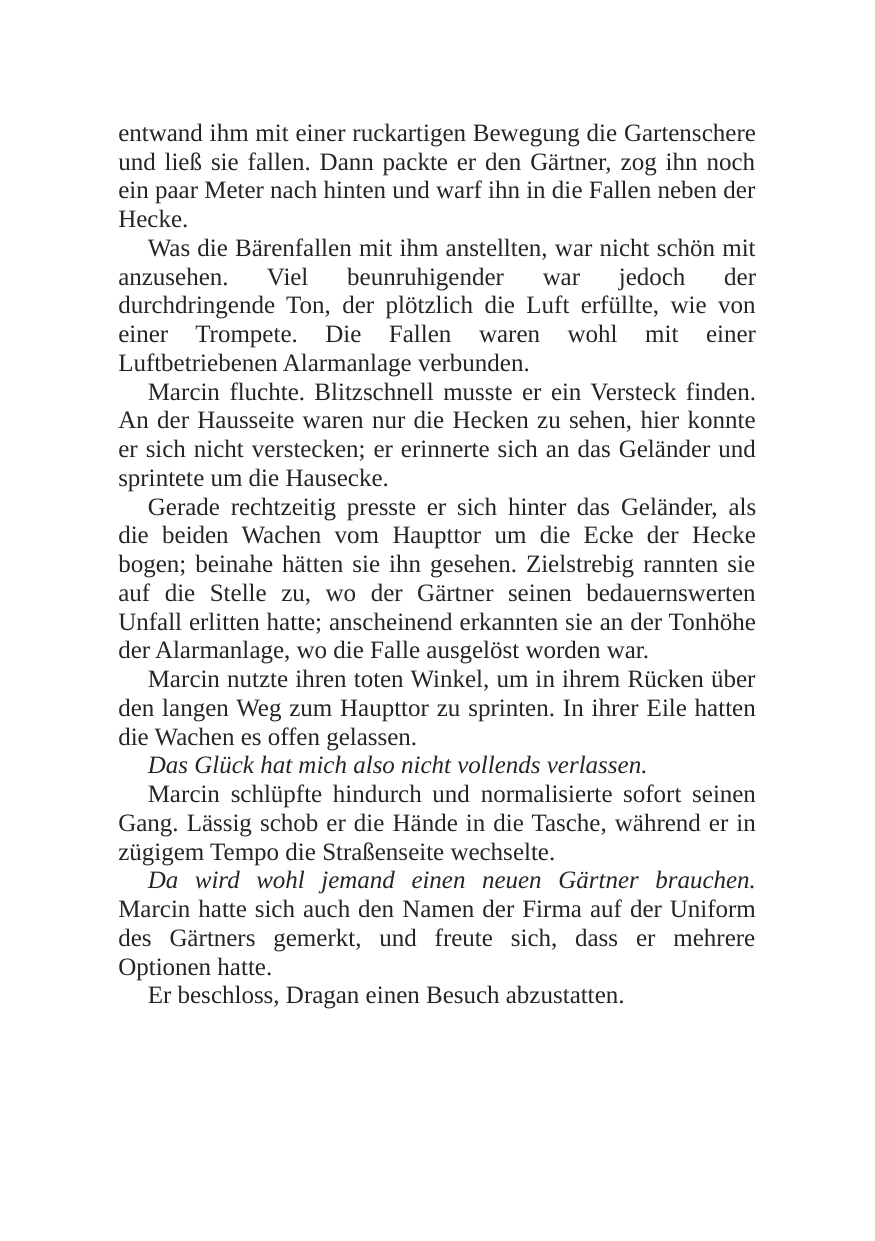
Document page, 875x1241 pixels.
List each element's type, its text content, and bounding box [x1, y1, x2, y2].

text Marcin schlüpfte hindurch und normalisierte sofort seinen Gang. Lässig schob er die Hände in die Tasche, während er in zügigem Tempo die Straßenseite wechselte. [118, 779, 756, 866]
text Marcin fluchte. Blitzschnell musste er ein Versteck finden. An der Hausseite waren nur die Hecken zu sehen, hier konnte er sich nicht verstecken; er erinnerte sich an das Geländer und sprintete um die Hausecke. [118, 377, 756, 492]
text Gerade rechtzeitig presste er sich hinter das Geländer, als die beiden Wachen vom Haupttor um die Ecke der Hecke bogen; beinahe hätten sie ihn gesehen. Zielstrebig rannten sie auf die Stelle zu, wo der Gärtner seinen bedauernswerten Unfall erlitten hatte; anscheinend erkannten sie an der Tonhöhe der Alarmanlage, wo die Falle ausgelöst worden war. [118, 492, 756, 664]
text Marcin nutzte ihren toten Winkel, um in ihrem Rücken über den langen Weg zum Haupttor zu sprinten. In ihrer Eile hatten die Wachen es offen gelassen. [118, 664, 756, 751]
text Da wird wohl jemand einen neuen Gärtner brauchen. Marcin hatte sich auch den Namen der Firma auf der Uniform des Gärtners gemerkt, und freute sich, dass er mehrere Optionen hatte. [118, 866, 756, 981]
text Er beschloss, Dragan einen Besuch abzustatten. [118, 981, 756, 1009]
text Was die Bärenfallen mit ihm anstellten, war nicht schön mit anzusehen. Viel beunruhigender war jedoch der durchdringende Ton, der plötzlich die Luft erfüllte, wie von einer Trompete. Die Fallen waren wohl mit einer Luftbetriebenen Alarmanlage verbunden. [118, 233, 756, 377]
text entwand ihm mit einer ruckartigen Bewegung die Gartenschere und ließ sie fallen. Dann packte er den Gärtner, zog ihn noch ein paar Meter nach hinten und warf ihn in die Fallen neben der Hecke. [118, 118, 756, 233]
text Das Glück hat mich also nicht vollends verlassen. [118, 751, 756, 779]
